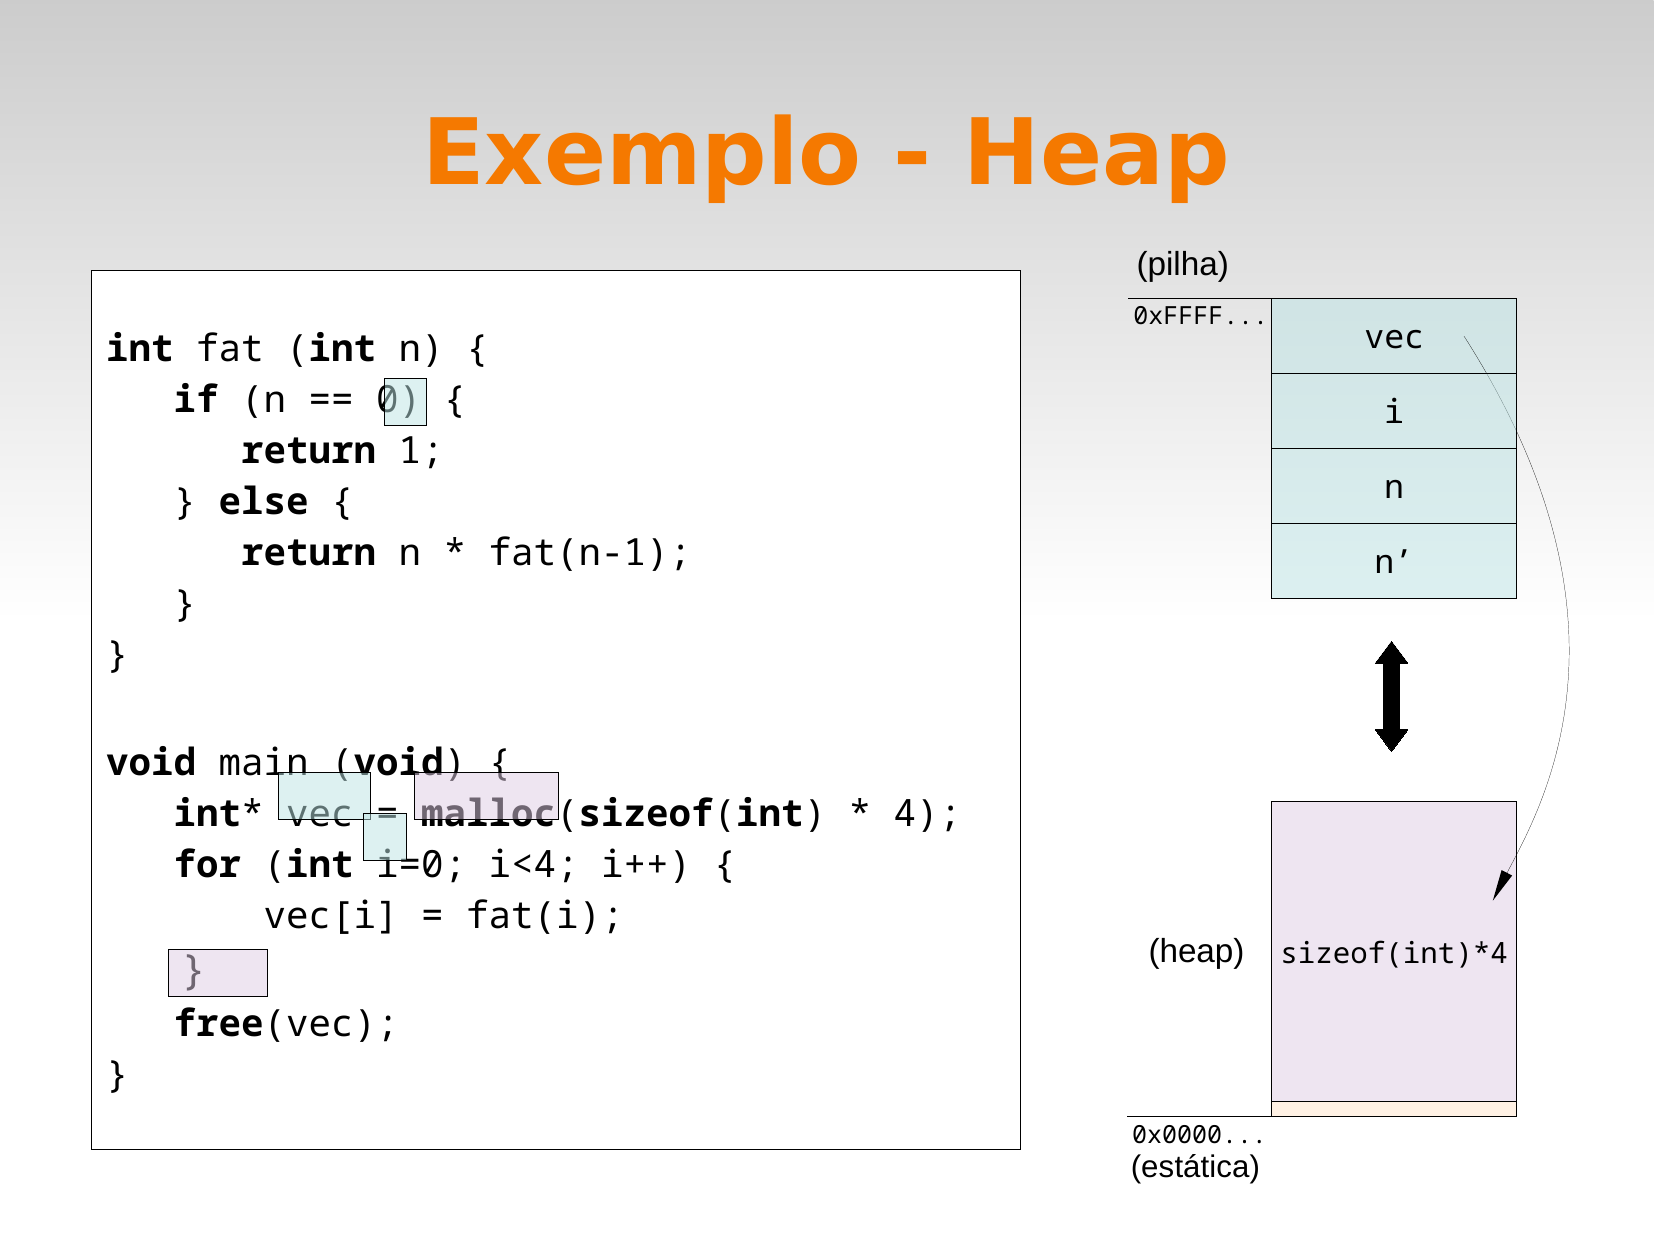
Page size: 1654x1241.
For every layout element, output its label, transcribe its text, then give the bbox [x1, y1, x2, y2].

text_box [384, 378, 427, 426]
text_box [278, 772, 407, 861]
text_box [1271, 1102, 1517, 1117]
title Exemplo - Heap [82, 49, 1571, 257]
text_box n’ [1271, 523, 1517, 599]
text_box int fat (int n) { if (n == 0) { return 1; } else { return n * fat(n-1); } } void main (void) { int* vec = malloc(sizeof(int) * 4); for (int i=0; i<4; i++) { vec[i] = fat(i); } free(vec); } [91, 333, 1021, 1086]
text_box sizeof(int)*4 [1271, 801, 1517, 1102]
text_box i [1271, 373, 1517, 448]
text_box [168, 949, 268, 997]
text_box [1375, 641, 1408, 752]
text_box (heap) [1133, 925, 1264, 978]
text_box (pilha) [1121, 238, 1252, 291]
text_box vec [1271, 298, 1517, 373]
text_box [414, 772, 559, 820]
text_box n [1271, 448, 1517, 523]
text_box (estática) [1116, 1141, 1280, 1227]
